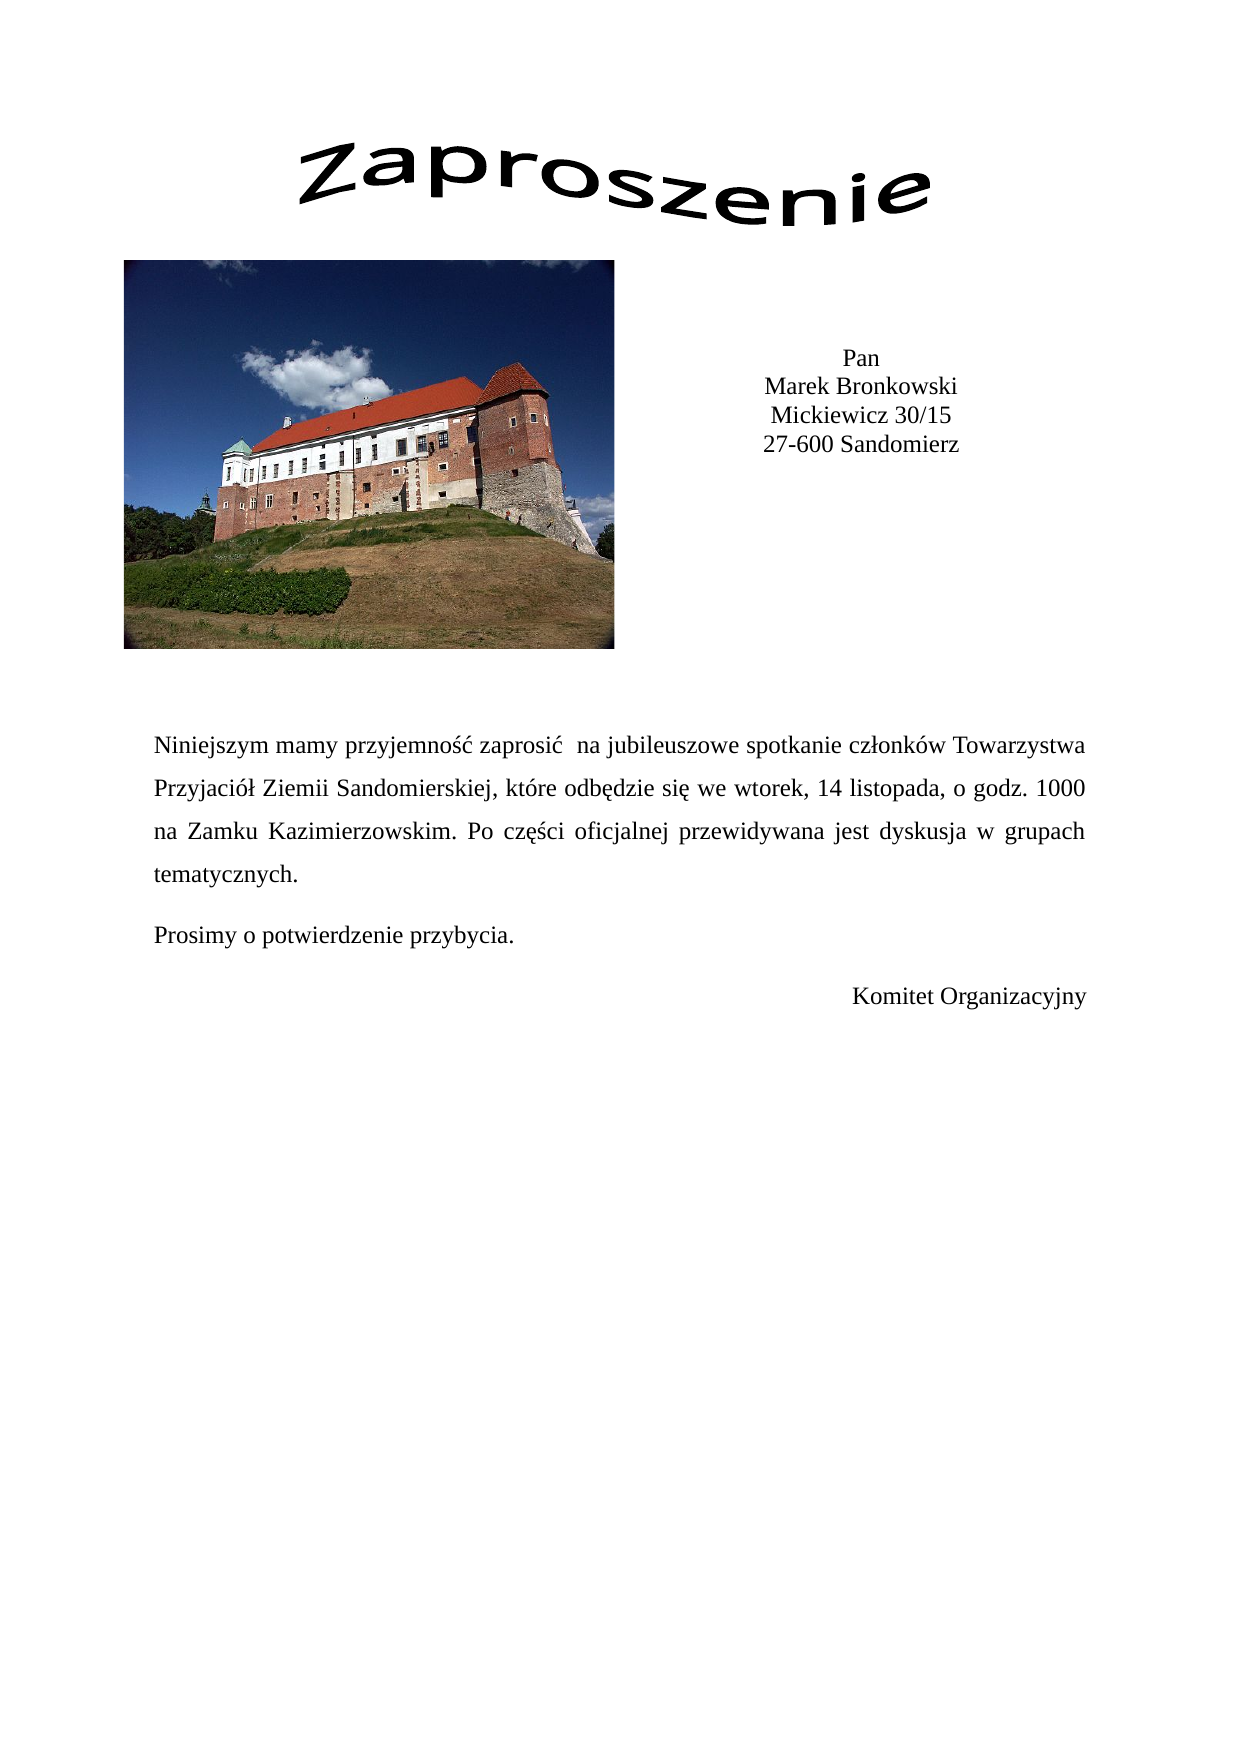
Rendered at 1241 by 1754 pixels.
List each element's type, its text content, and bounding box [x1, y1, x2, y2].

text Mickiewicz 30/15 [640, 400, 1082, 429]
picture [123, 260, 615, 649]
text Marek Bronkowski [640, 371, 1082, 400]
text Pan [640, 343, 1082, 371]
text Niniejszym mamy przyjemność zaprosić na jubileuszowe spotkanie członków Towarzystwa Przyjaciół Ziemii Sandomierskiej, które odbędzie się we wtorek, 14 listopada, o godz. 1000 na Zamku Kazimierzowskim. Po części oficjalnej przewidywana jest dyskusja w grupach tematycznych. [153, 730, 1087, 888]
table_header [118, 255, 620, 683]
table_header [620, 255, 1122, 683]
text 27-600 Sandomierz [640, 429, 1082, 458]
text Komitet Organizacyjny [153, 981, 1087, 1009]
text Prosimy o potwierdzenie przybycia. [153, 920, 1122, 949]
